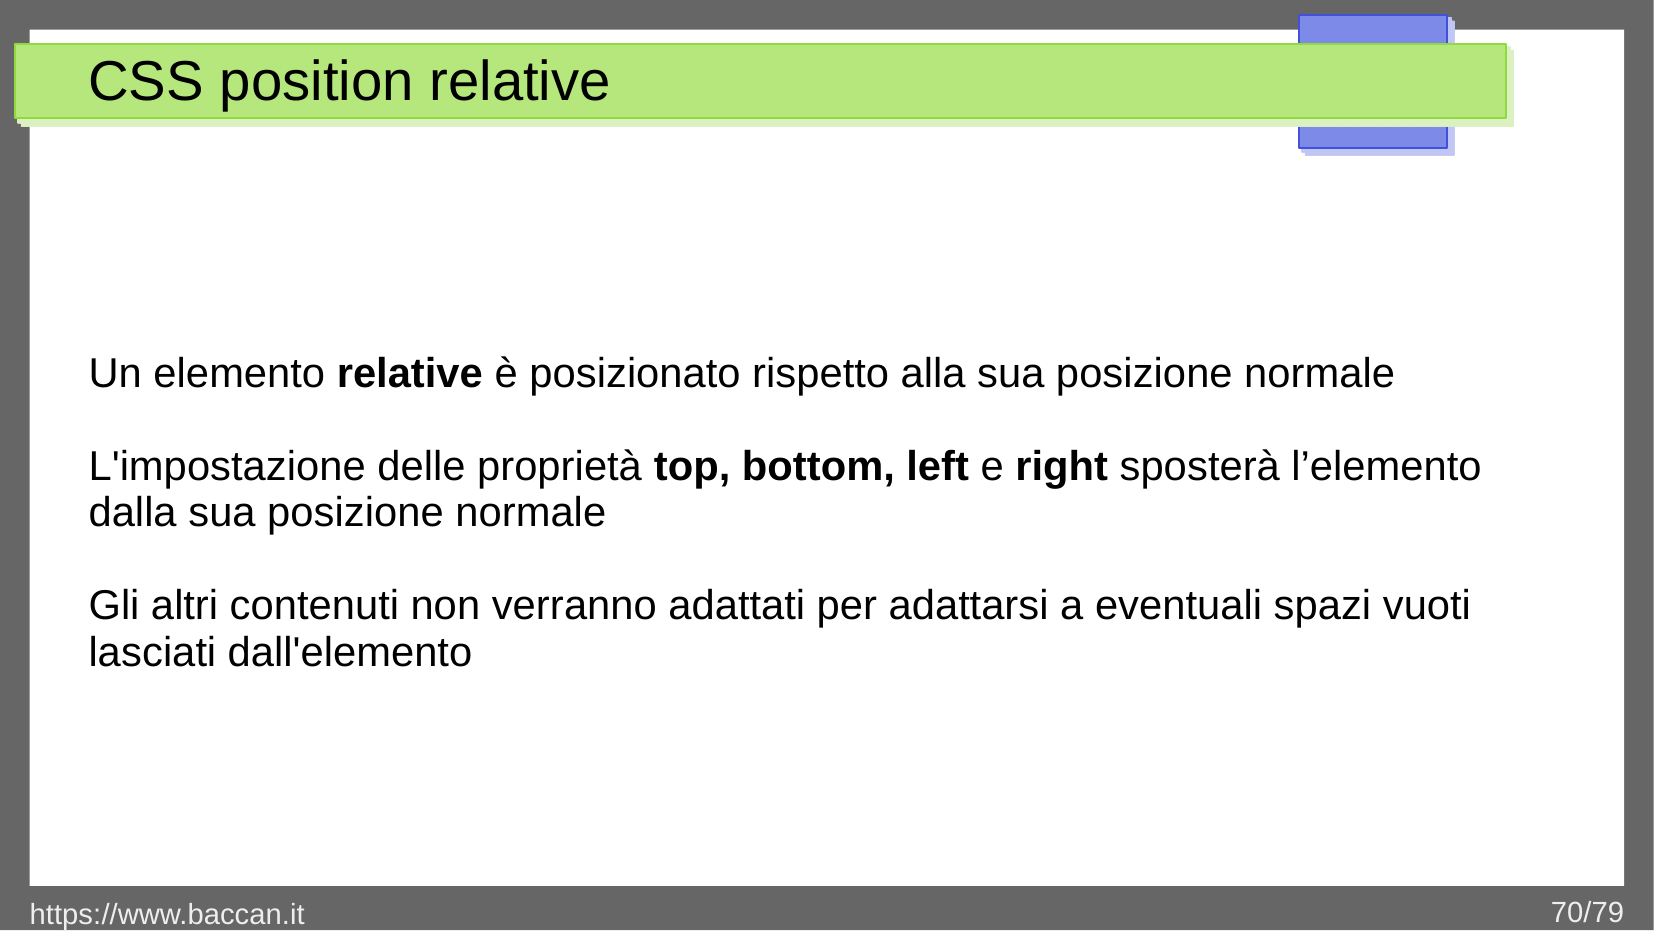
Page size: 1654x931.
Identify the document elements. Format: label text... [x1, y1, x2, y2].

text_box Un elemento relative è posizionato rispetto alla sua posizione normale L'impostazione delle proprietà top, bottom, left e right sposterà l’elemento dalla sua posizione normale Gli altri contenuti non verranno adattati per adattarsi a eventuali spazi vuoti lasciati dall'elemento [88, 186, 1565, 838]
title CSS position relative [88, 44, 1506, 119]
